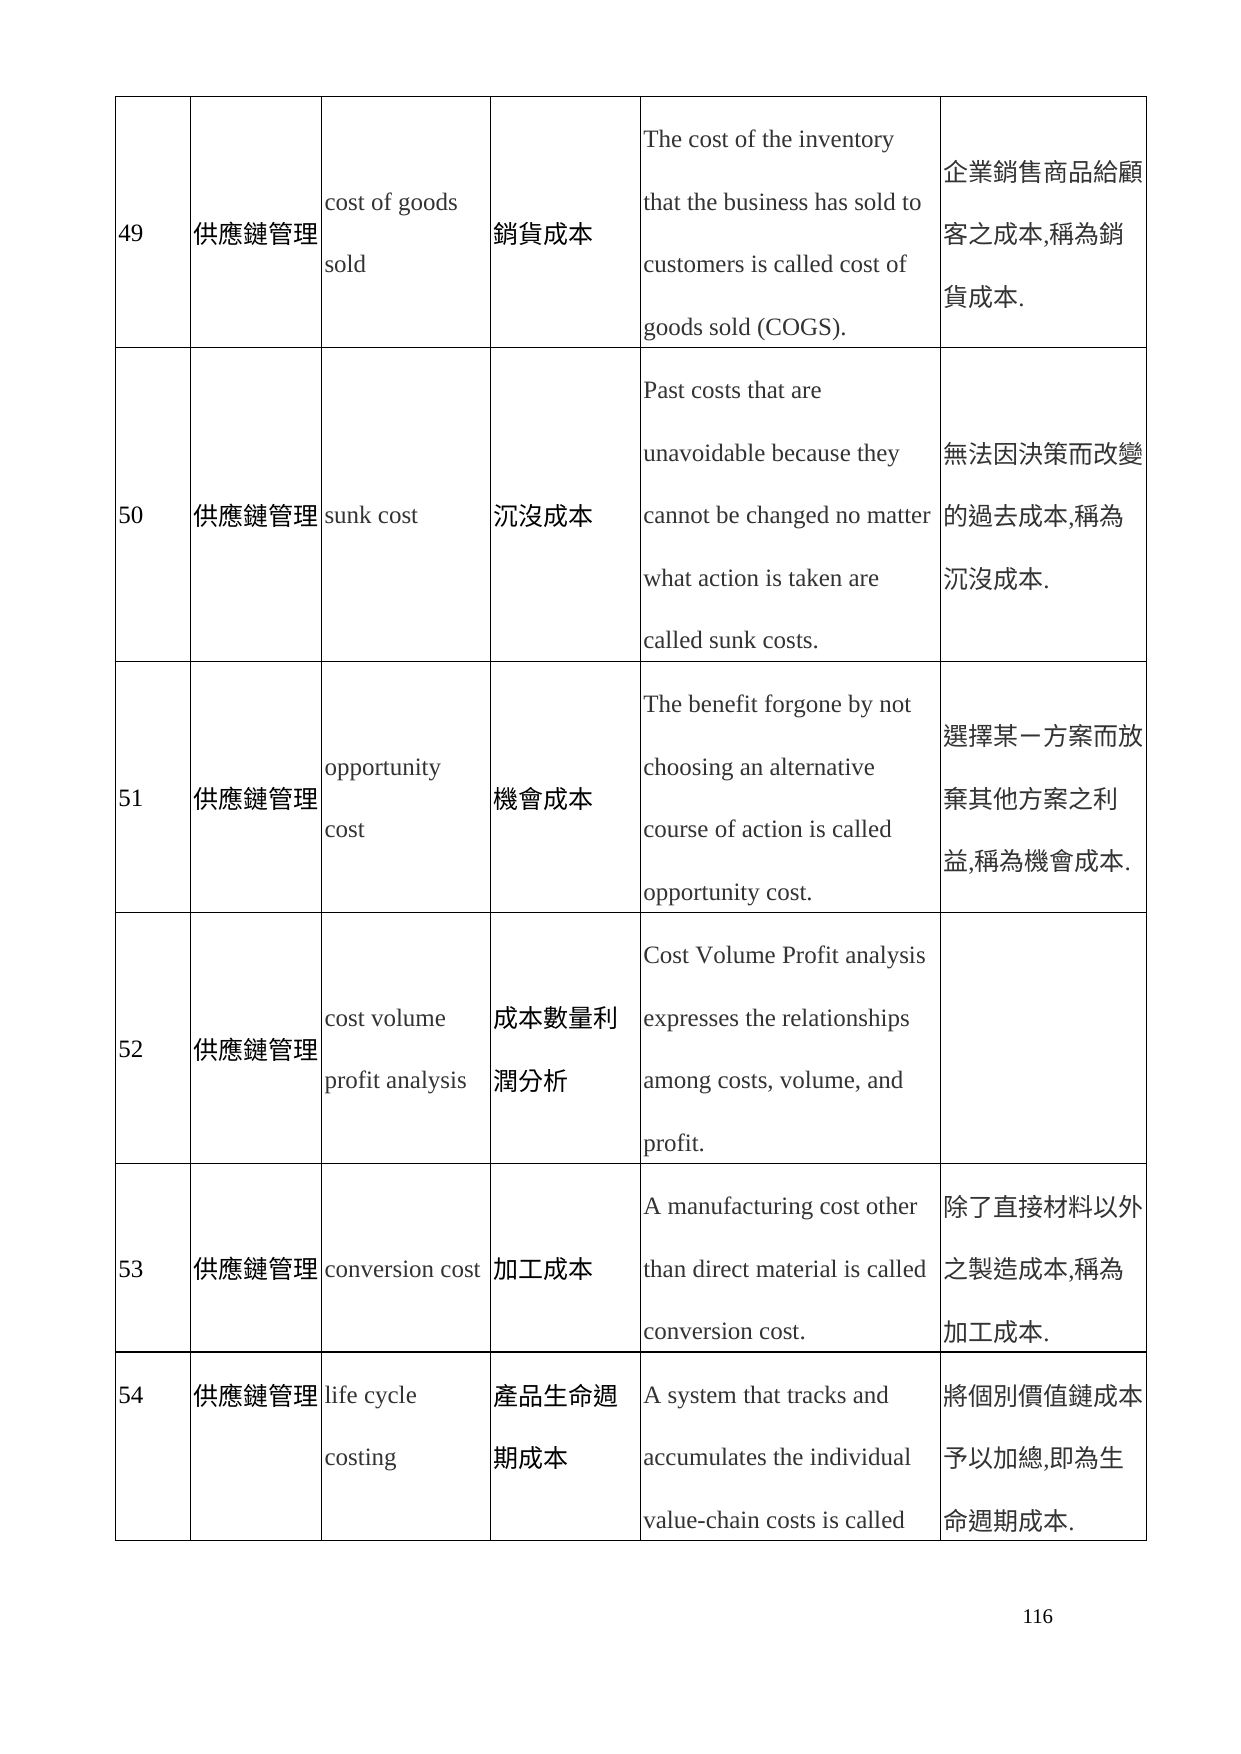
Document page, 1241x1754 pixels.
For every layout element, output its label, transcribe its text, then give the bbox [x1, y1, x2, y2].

table_cell 供應鏈管理 [191, 1353, 321, 1540]
table_cell 52 [116, 913, 190, 1163]
table_cell sunk cost [322, 348, 490, 661]
table_cell 除了直接材料以外之製造成本,稱為加工成本. [941, 1164, 1146, 1351]
table_cell The cost of the inventory that the business has sold to customers is called cost of goods sold (COGS). [641, 97, 940, 347]
table_cell 供應鏈管理 [191, 662, 321, 912]
table_cell 供應鏈管理 [191, 348, 321, 661]
table_cell 產品生命週期成本 [491, 1353, 640, 1540]
table_cell 沉沒成本 [491, 348, 640, 661]
table_cell 成本數量利潤分析 [491, 913, 640, 1163]
table_cell A system that tracks and accumulates the individual value-chain costs is called [641, 1353, 940, 1540]
table_cell 加工成本 [491, 1164, 640, 1351]
table_cell 50 [116, 348, 190, 661]
table_cell conversion cost [322, 1164, 490, 1351]
table_cell 51 [116, 662, 190, 912]
table_cell Past costs that are unavoidable because they cannot be changed no matter what action is taken are called sunk costs. [641, 348, 940, 661]
table_cell opportunity cost [322, 662, 490, 912]
table_cell 53 [116, 1164, 190, 1351]
table_cell Cost Volume Profit analysis expresses the relationships among costs, volume, and profit. [641, 913, 940, 1163]
table_cell A manufacturing cost other than direct material is called conversion cost. [641, 1164, 940, 1351]
table_cell 將個別價值鏈成本予以加總,即為生命週期成本. [941, 1353, 1146, 1540]
table_cell life cycle costing [322, 1353, 490, 1540]
table_cell The benefit forgone by not choosing an alternative course of action is called opportunity cost. [641, 662, 940, 912]
table_cell 54 [116, 1353, 190, 1540]
table_cell 企業銷售商品給顧客之成本,稱為銷貨成本. [941, 97, 1146, 347]
table_cell 無法因決策而改變的過去成本,稱為沉沒成本. [941, 348, 1146, 661]
table_cell 選擇某ㄧ方案而放棄其他方案之利益,稱為機會成本. [941, 662, 1146, 912]
table_cell 供應鏈管理 [191, 913, 321, 1163]
table_cell cost of goods sold [322, 97, 490, 347]
table_cell cost volume profit analysis [322, 913, 490, 1163]
table_cell 機會成本 [491, 662, 640, 912]
table_cell [941, 913, 1146, 1163]
table_cell 供應鏈管理 [191, 97, 321, 347]
table_cell 銷貨成本 [491, 97, 640, 347]
table_cell 49 [116, 97, 190, 347]
table_cell 供應鏈管理 [191, 1164, 321, 1351]
